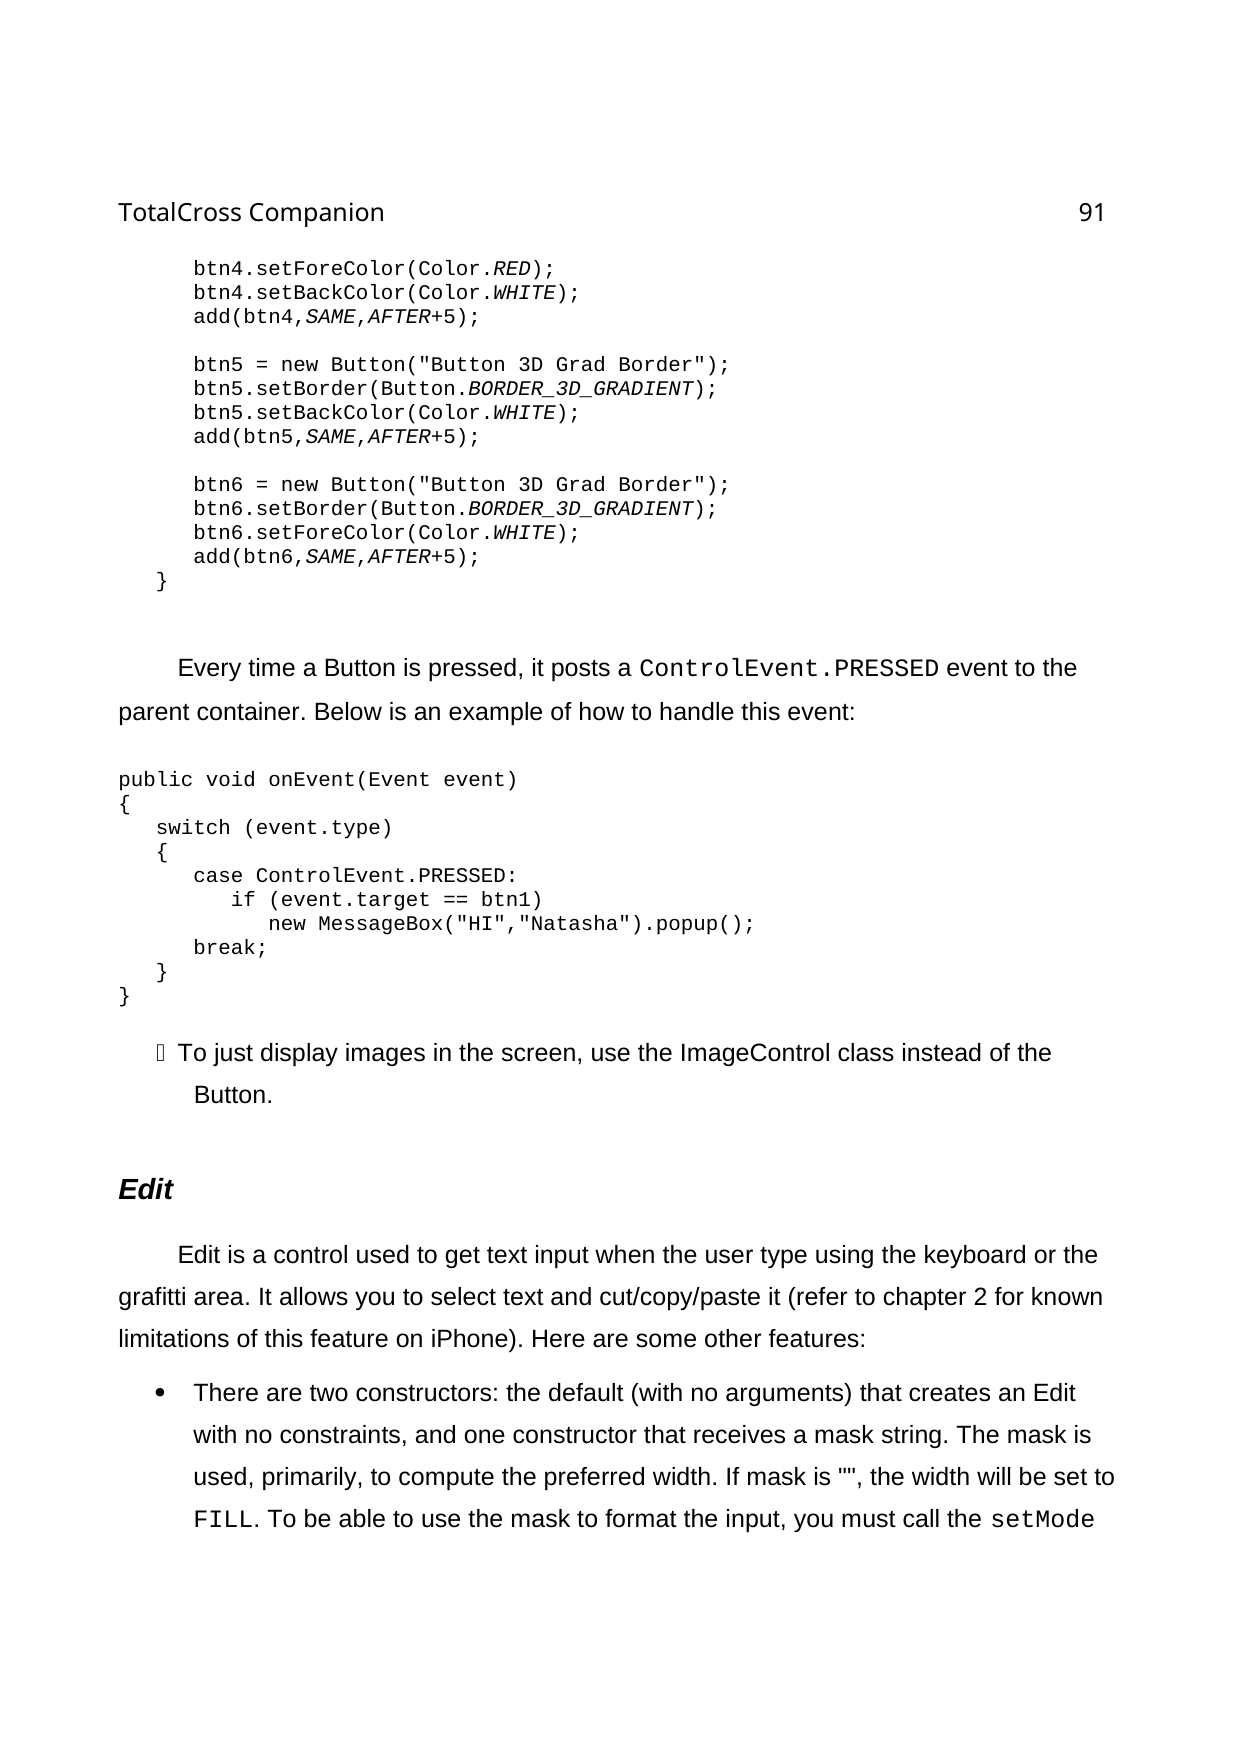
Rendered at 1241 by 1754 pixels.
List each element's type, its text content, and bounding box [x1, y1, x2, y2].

text } [118, 570, 1122, 594]
text switch (event.type) [118, 817, 1122, 841]
text btn4.setBackColor(Color.WHITE); [118, 282, 1122, 306]
text btn4.setForeColor(Color.RED); [118, 258, 1122, 282]
text btn6.setForeColor(Color.WHITE); [118, 522, 1122, 546]
text btn5 = new Button("Button 3D Grad Border"); [118, 354, 1122, 378]
text { [118, 841, 1122, 865]
text Edit is a control used to get text input when the user type using the keyboard or the grafitti area. It allows you to select text and cut/copy/paste it (refer to chapter 2 for known limitations of this feature on iPhone). Here are some other features: [118, 1241, 1122, 1353]
text btn5.setBackColor(Color.WHITE); [118, 402, 1122, 426]
text break; [118, 937, 1122, 961]
text { [118, 793, 1122, 817]
text add(btn6,SAME,AFTER+5); [118, 546, 1122, 570]
text btn5.setBorder(Button.BORDER_3D_GRADIENT); [118, 378, 1122, 402]
subtitle Edit [118, 1173, 1122, 1206]
text case ControlEvent.PRESSED: [118, 865, 1122, 889]
text public void onEvent(Event event) [118, 769, 1122, 793]
text btn6 = new Button("Button 3D Grad Border"); [118, 474, 1122, 498]
text if (event.target == btn1) [118, 889, 1122, 913]
text } [118, 985, 1122, 1009]
text Every time a Button is pressed, it posts a ControlEvent.PRESSED event to the parent container. Below is an example of how to handle this event: [118, 653, 1122, 726]
list To just display images in the screen, use the ImageControl class instead of the Button. [156, 1039, 1122, 1109]
text btn6.setBorder(Button.BORDER_3D_GRADIENT); [118, 498, 1122, 522]
list There are two constructors: the default (with no arguments) that creates an Edit with no constraints, and one constructor that receives a mask string. The mask is used, primarily, to compute the preferred width. If mask is "", the width will be set to FILL. To be able to use the mask to format the input, you must call the setMode [156, 1379, 1122, 1535]
text add(btn5,SAME,AFTER+5); [118, 426, 1122, 450]
text new MessageBox("HI","Natasha").popup(); [118, 913, 1122, 937]
text } [118, 961, 1122, 985]
text add(btn4,SAME,AFTER+5); [118, 306, 1122, 330]
